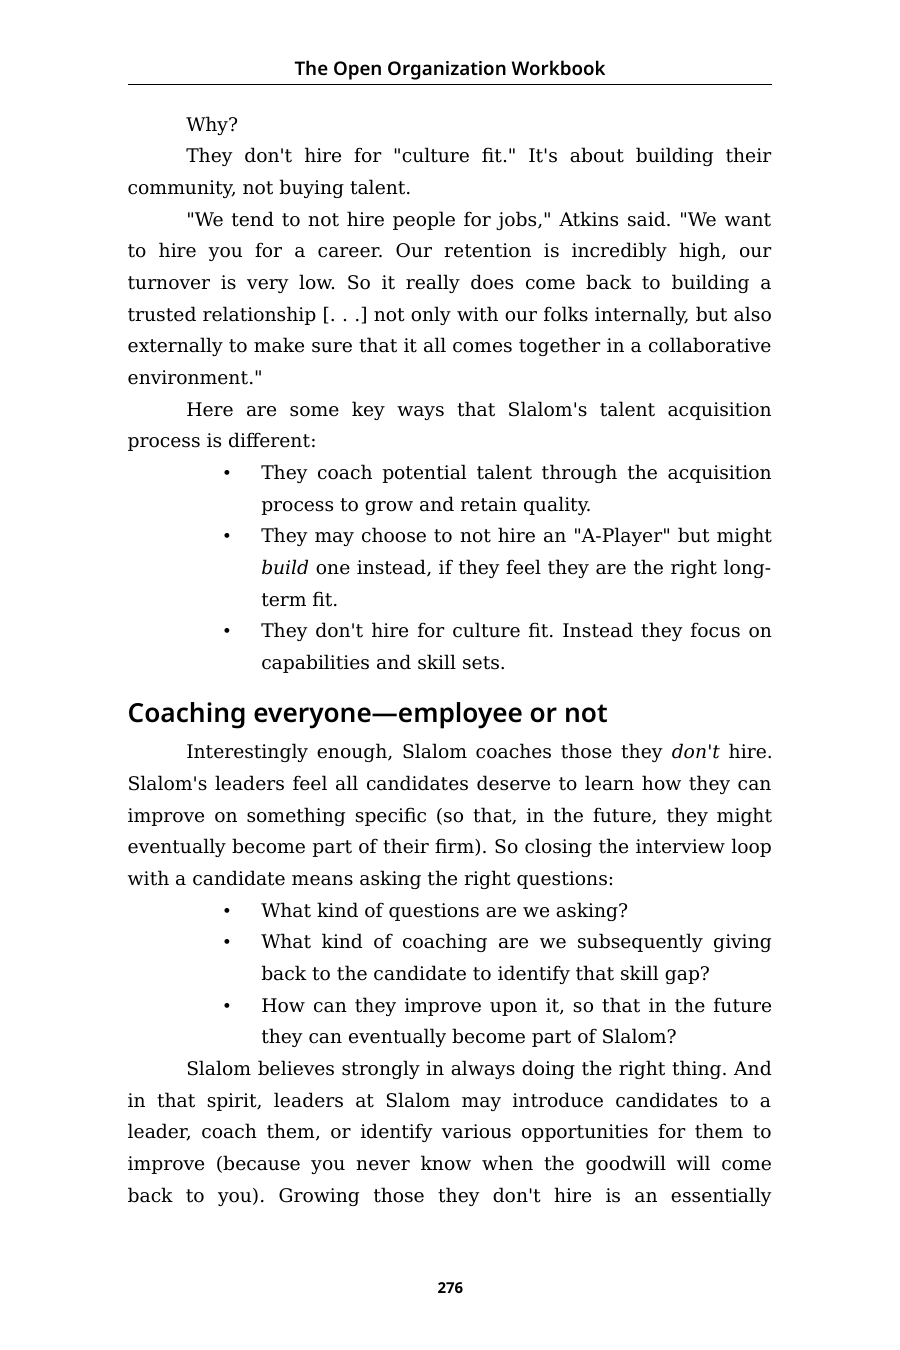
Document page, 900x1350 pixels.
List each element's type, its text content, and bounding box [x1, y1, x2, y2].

subtitle Coaching everyone—employee or not [127, 698, 772, 729]
list They coach potential talent through the acquisition process to grow and retain quality. [223, 462, 772, 516]
list They may choose to not hire an "A-Player" but might build one instead, if they feel they are the right long-term fit. [223, 526, 772, 611]
text Slalom believes strongly in always doing the right thing. And in that spirit, leaders at Slalom may introduce candidates to a leader, coach them, or identify various opportunities for them to improve (because you never know when the goodwill will come back to you). Growing those they don't hire is an essentially [127, 1058, 772, 1206]
text "We tend to not hire people for jobs," Atkins said. "We want to hire you for a career. Our retention is incredibly high, our turnover is very low. So it really does come back to building a trusted relationship [. . .] not only with our folks internally, but also externally to make sure that it all comes together in a collaborative environment." [127, 209, 772, 389]
text They don't hire for "culture fit." It's about building their community, not buying talent. [127, 146, 772, 199]
list They don't hire for culture fit. Instead they focus on capabilities and skill sets. [223, 621, 772, 674]
list What kind of questions are we asking? [223, 899, 772, 921]
text Here are some key ways that Slalom's talent acquisition process is different: [127, 399, 772, 452]
text Why? [127, 114, 772, 136]
list How can they improve upon it, so that in the future they can eventually become part of Slalom? [223, 994, 772, 1048]
list What kind of coaching are we subsequently giving back to the candidate to identify that skill gap? [223, 931, 772, 985]
text Interestingly enough, Slalom coaches those they don't hire. Slalom's leaders feel all candidates deserve to learn how they can improve on something specific (so that, in the future, they might eventually become part of their firm). So closing the interview loop with a candidate means asking the right questions: [127, 741, 772, 890]
